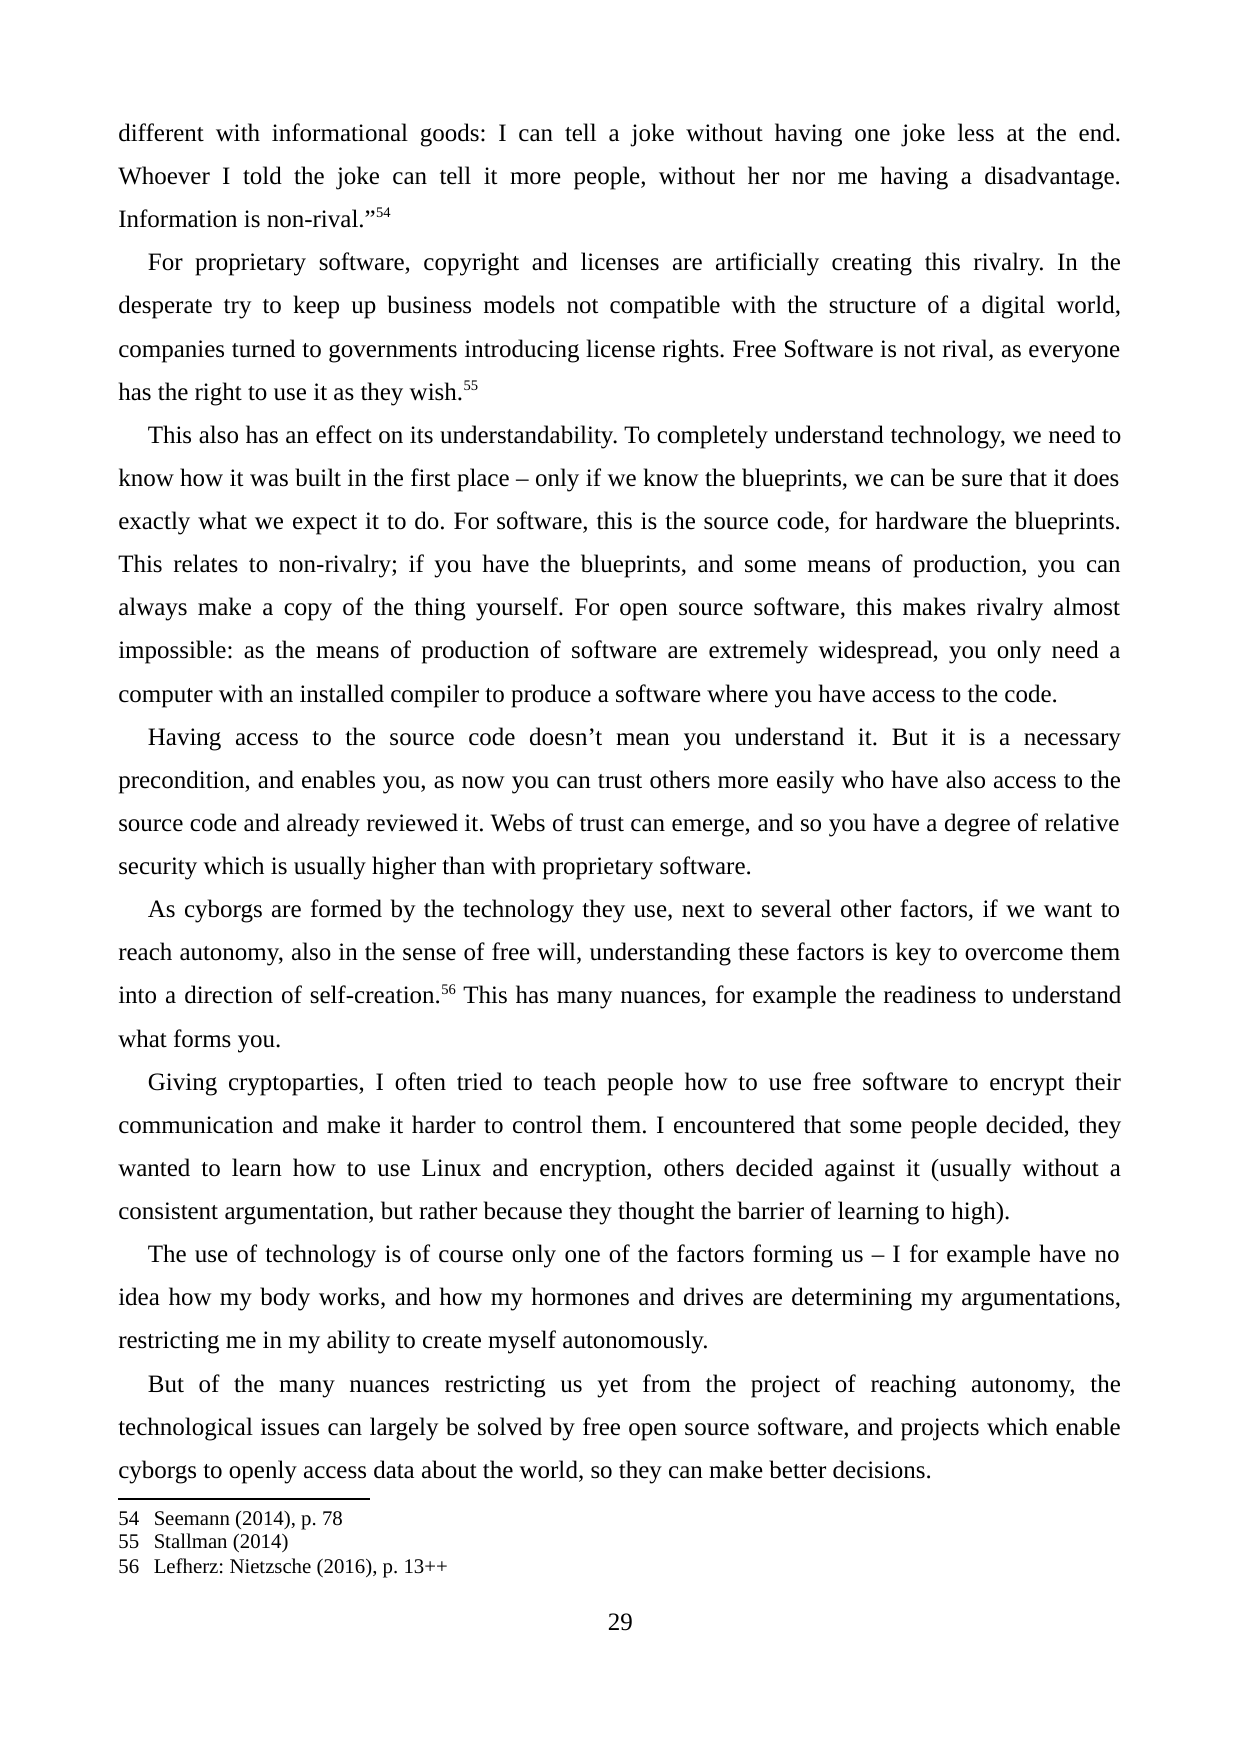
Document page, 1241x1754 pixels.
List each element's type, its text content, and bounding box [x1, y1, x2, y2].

text different with informational goods: I can tell a joke without having one joke less at the end. Whoever I told the joke can tell it more people, without her nor me having a disadvantage. Information is non-rival.” [118, 118, 1122, 233]
text Seemann (2014), p. 78 [118, 1505, 1122, 1529]
text Lefherz: Nietzsche (2016), p. 13++ [118, 1553, 1122, 1578]
text The use of technology is of course only one of the factors forming us – I for example have no idea how my body works, and how my hormones and drives are determining my argumentations, restricting me in my ability to create myself autonomously. [118, 1239, 1122, 1354]
text But of the many nuances restricting us yet from the project of reaching autonomy, the technological issues can largely be solved by free open source software, and projects which enable cyborgs to openly access data about the world, so they can make better decisions. [118, 1369, 1122, 1484]
text This also has an effect on its understandability. To completely understand technology, we need to know how it was built in the first place – only if we know the blueprints, we can be sure that it does exactly what we expect it to do. For software, this is the source code, for hardware the blueprints. This relates to non-rivalry; if you have the blueprints, and some means of production, you can always make a copy of the thing yourself. For open source software, this makes rivalry almost impossible: as the means of production of software are extremely widespread, you only need a computer with an installed compiler to produce a software where you have access to the code. [118, 420, 1122, 707]
text Stallman (2014) [118, 1529, 1122, 1553]
text Giving cryptoparties, I often tried to teach people how to use free software to encrypt their communication and make it harder to control them. I encountered that some people decided, they wanted to learn how to use Linux and encryption, others decided against it (usually without a consistent argumentation, but rather because they thought the barrier of learning to high). [118, 1067, 1122, 1225]
text As cyborgs are formed by the technology they use, next to several other factors, if we want to reach autonomy, also in the sense of free will, understanding these factors is key to overcome them into a direction of self-creation. This has many nuances, for example the readiness to understand what forms you. [118, 894, 1122, 1052]
text For proprietary software, copyright and licenses are artificially creating this rivalry. In the desperate try to keep up business models not compatible with the structure of a digital world, companies turned to governments introducing license rights. Free Software is not rival, as everyone has the right to use it as they wish. [118, 247, 1122, 406]
text Having access to the source code doesn’t mean you understand it. But it is a necessary precondition, and enables you, as now you can trust others more easily who have also access to the source code and already reviewed it. Webs of trust can emerge, and so you have a degree of relative security which is usually higher than with proprietary software. [118, 722, 1122, 880]
